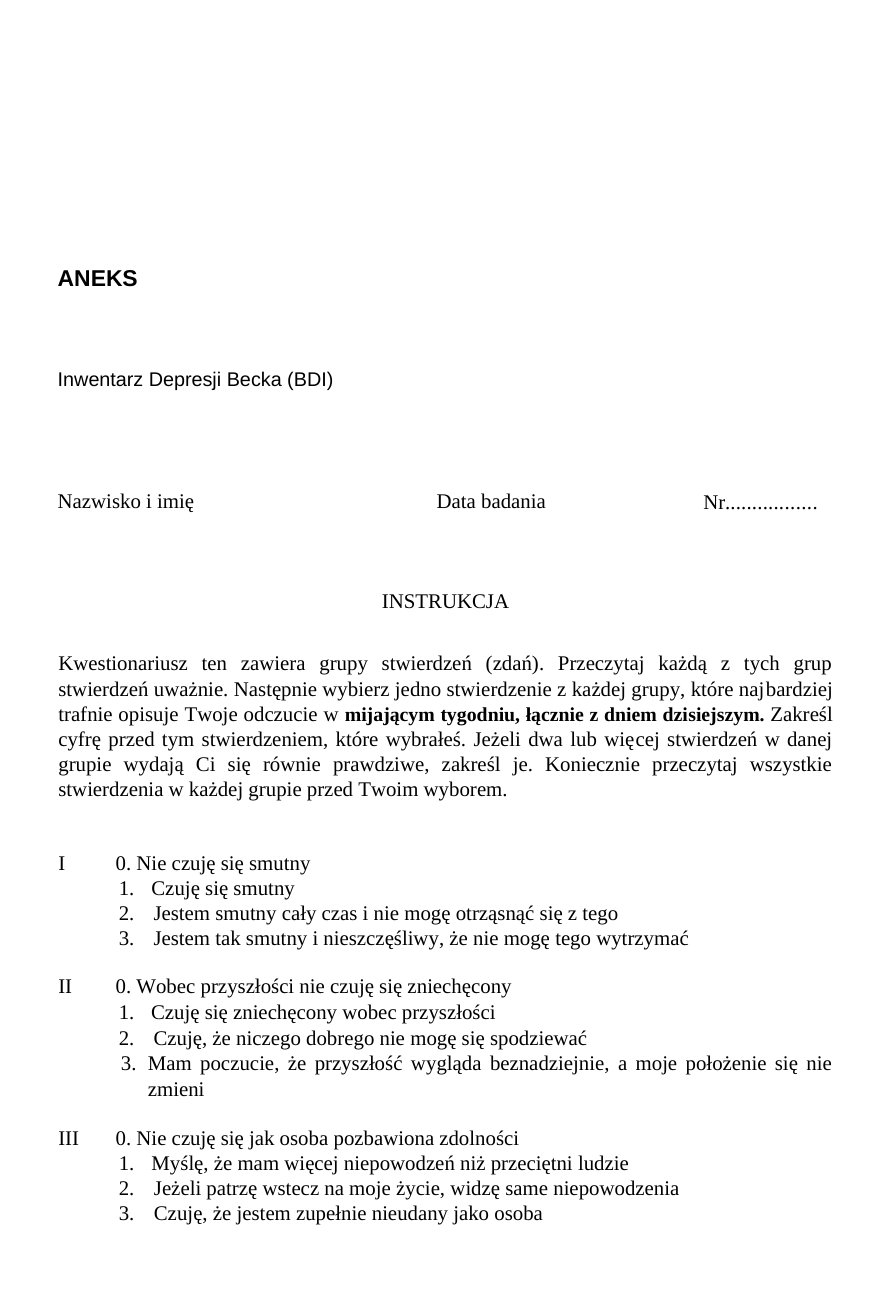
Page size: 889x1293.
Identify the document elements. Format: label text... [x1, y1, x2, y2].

text Inwentarz Depresji Becka (BDI) [57, 368, 349, 391]
text Kwestionariusz ten zawiera grupy stwierdzeń (zdań). Przeczytaj każdą z tych grup stwierdzeń uważnie. Następnie wybierz jedno stwierdzenie z każdej grupy, które naj­bardziej trafnie opisuje Twoje odczucie w mijającym tygodniu, łącznie z dniem dzi­siejszym. Zakreśl cyfrę przed tym stwierdzeniem, które wybrałeś. Jeżeli dwa lub wię­cej stwierdzeń w danej grupie wydają Ci się równie prawdziwe, zakreśl je. Koniecznie przeczytaj wszystkie stwierdzenia w każdej grupie przed Twoim wyborem. [58, 651, 832, 801]
list Czuję się zniechęcony wobec przyszłości [58, 1000, 832, 1024]
list Mam poczucie, że przyszłość wygląda beznadziejnie, a moje położenie się nie zmieni [121, 1051, 832, 1101]
list Czuję, że jestem zupełnie nieudany jako osoba [58, 1201, 832, 1225]
text INSTRUKCJA [58, 588, 832, 613]
list Czuję się smutny [58, 876, 832, 900]
list 0. Nie czuję się jak osoba pozbawiona zdolności [58, 1126, 832, 1150]
text Nazwisko i imię [57, 489, 206, 513]
list Czuję, że niczego dobrego nie mogę się spodziewać [58, 1026, 832, 1050]
list Jeżeli patrzę wstecz na moje życie, widzę same niepowodzenia [58, 1176, 832, 1200]
subtitle ANEKS [57, 264, 349, 291]
list 0. Wobec przyszłości nie czuję się zniechęcony [58, 974, 832, 998]
list Jestem smutny cały czas i nie mogę otrząsnąć się z tego [58, 901, 832, 925]
list 0. Nie czuję się smutny [58, 850, 832, 874]
text Data badania [431, 489, 551, 513]
list Jestem tak smutny i nieszczęśliwy, że nie mogę tego wytrzymać [58, 926, 832, 950]
list Myślę, że mam więcej niepowodzeń niż przeciętni ludzie [58, 1151, 832, 1175]
text Nr [703, 490, 825, 514]
